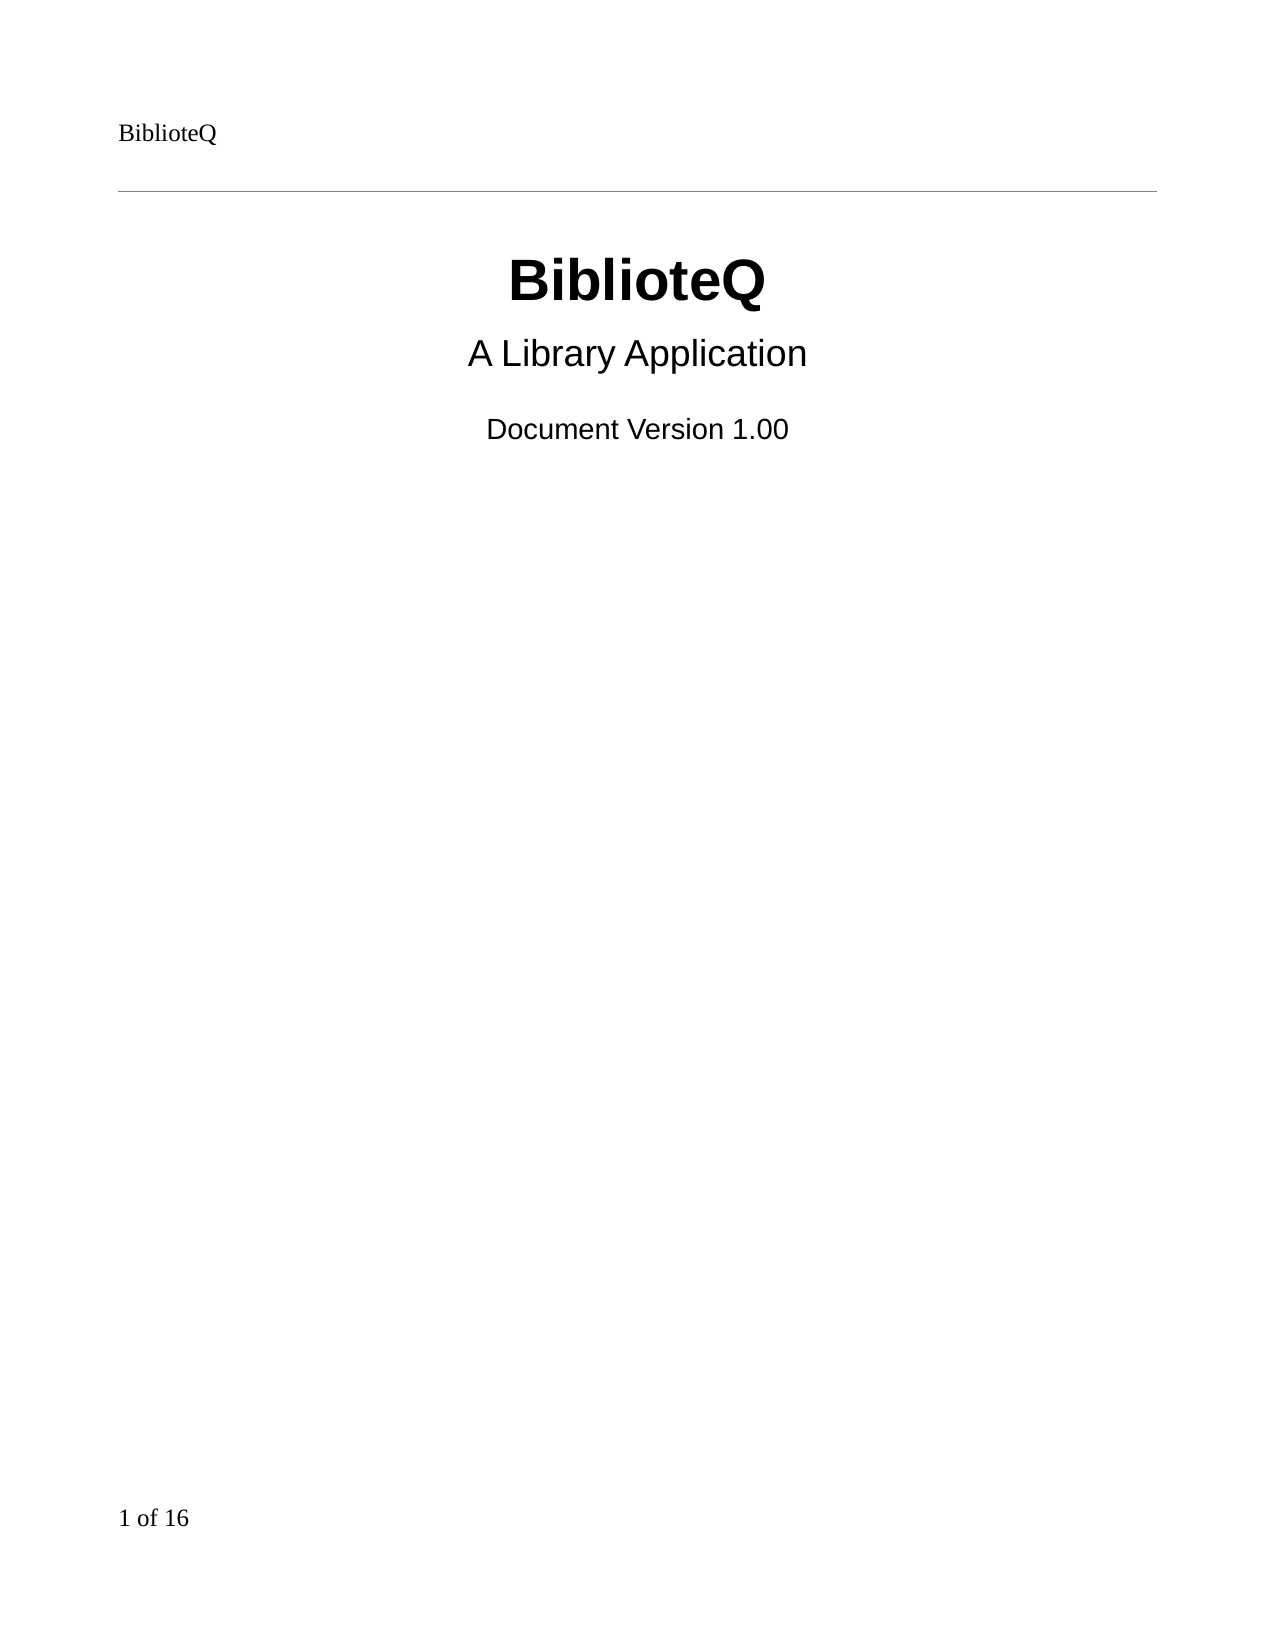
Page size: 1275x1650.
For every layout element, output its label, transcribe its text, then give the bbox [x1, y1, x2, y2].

subtitle A Library Application [118, 331, 1157, 374]
subtitle Document Version 1.00 [118, 412, 1157, 446]
title BiblioteQ [118, 246, 1157, 313]
